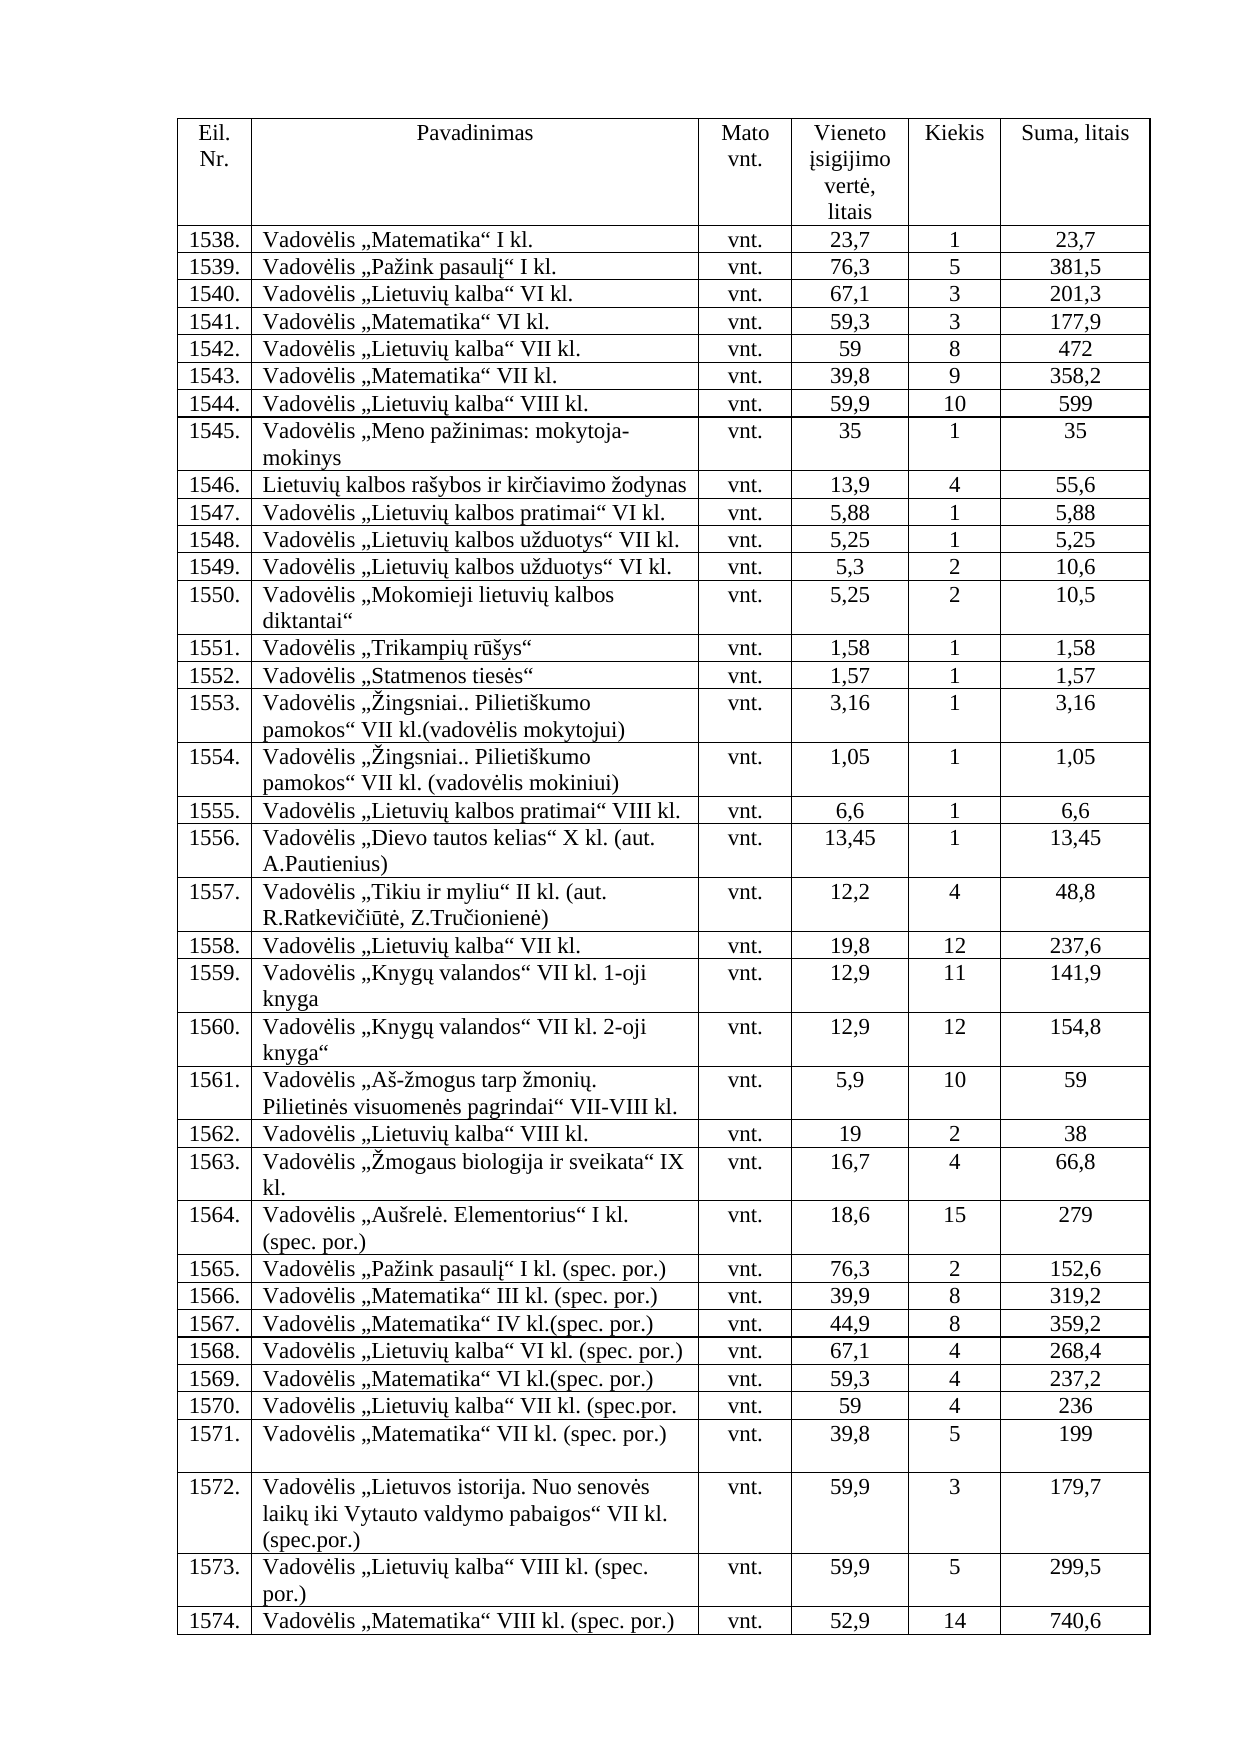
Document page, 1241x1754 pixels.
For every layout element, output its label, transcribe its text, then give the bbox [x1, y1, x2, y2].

table_cell Vadovėlis „Lietuvių kalbos užduotys“ VI kl. [252, 553, 698, 580]
table_cell 1571. [178, 1420, 251, 1472]
table_cell 5,88 [792, 499, 908, 525]
table_cell 11 [909, 959, 1000, 1012]
table_cell Vadovėlis „Tikiu ir myliu“ II kl. (aut. R.Ratkevičiūtė, Z.Tručionienė) [252, 878, 698, 931]
table_cell 1,05 [792, 743, 908, 796]
table_cell 38 [1001, 1120, 1149, 1147]
table_cell Lietuvių kalbos rašybos ir kirčiavimo žodynas [252, 471, 698, 497]
table_cell Vadovėlis „Lietuvių kalbos užduotys“ VII kl. [252, 526, 698, 552]
table_cell 76,3 [792, 253, 908, 279]
table_cell 59,3 [792, 1365, 908, 1391]
table_cell 1563. [178, 1148, 251, 1200]
table_cell Vadovėlis „Lietuvių kalba“ VII kl. [252, 932, 698, 958]
table_cell 8 [909, 1310, 1000, 1336]
table_cell vnt. [699, 932, 791, 958]
table_cell 237,2 [1001, 1365, 1149, 1391]
table_cell 1572. [178, 1473, 251, 1552]
table_cell vnt. [699, 526, 791, 552]
table_cell 1553. [178, 689, 251, 742]
table_cell 8 [909, 1283, 1000, 1309]
table_cell vnt. [699, 471, 791, 497]
table_cell 59,9 [792, 390, 908, 416]
table_cell 59,3 [792, 308, 908, 334]
table_cell 1539. [178, 253, 251, 279]
table_cell 319,2 [1001, 1283, 1149, 1309]
table_cell 1 [909, 418, 1000, 470]
table_cell Vadovėlis „Matematika“ VII kl. [252, 363, 698, 389]
table_cell 472 [1001, 335, 1149, 362]
table_cell 4 [909, 1365, 1000, 1391]
table_cell 4 [909, 878, 1000, 931]
table_cell 5,88 [1001, 499, 1149, 525]
table_cell vnt. [699, 797, 791, 823]
table_cell 1570. [178, 1392, 251, 1418]
table_cell 268,4 [1001, 1338, 1149, 1364]
table_cell 1550. [178, 581, 251, 633]
table_cell 1554. [178, 743, 251, 796]
table_cell vnt. [699, 824, 791, 877]
table_cell 2 [909, 553, 1000, 580]
table_cell 179,7 [1001, 1473, 1149, 1552]
table_cell 39,9 [792, 1283, 908, 1309]
table_cell 76,3 [792, 1255, 908, 1282]
table_cell vnt. [699, 1310, 791, 1336]
table_cell vnt. [699, 959, 791, 1012]
table_header Eil. Nr. [178, 119, 251, 224]
table_cell 10 [909, 1067, 1000, 1119]
table_cell vnt. [699, 1148, 791, 1200]
table_cell 4 [909, 1148, 1000, 1200]
table_cell Vadovėlis „Trikampių rūšys“ [252, 635, 698, 661]
table_cell 1541. [178, 308, 251, 334]
table_cell 1,58 [1001, 635, 1149, 661]
table_cell 1551. [178, 635, 251, 661]
table_cell vnt. [699, 1283, 791, 1309]
table_cell 1548. [178, 526, 251, 552]
table_cell 5,3 [792, 553, 908, 580]
table_cell 23,7 [1001, 226, 1149, 252]
table_cell Vadovėlis „Matematika“ VI kl.(spec. por.) [252, 1365, 698, 1391]
table_cell 13,45 [1001, 824, 1149, 877]
table_cell 1 [909, 743, 1000, 796]
table_cell Vadovėlis „Žingsniai.. Pilietiškumo pamokos“ VII kl.(vadovėlis mokytojui) [252, 689, 698, 742]
table_cell 1558. [178, 932, 251, 958]
table_cell 1,57 [792, 662, 908, 688]
table_cell 1 [909, 824, 1000, 877]
table_cell vnt. [699, 226, 791, 252]
table_cell 5,25 [1001, 526, 1149, 552]
table_cell 279 [1001, 1201, 1149, 1254]
table_cell 4 [909, 1338, 1000, 1364]
table_cell 358,2 [1001, 363, 1149, 389]
table_cell Vadovėlis „Žmogaus biologija ir sveikata“ IX kl. [252, 1148, 698, 1200]
table_cell 13,45 [792, 824, 908, 877]
table_cell vnt. [699, 499, 791, 525]
table_cell 236 [1001, 1392, 1149, 1418]
table_cell 14 [909, 1607, 1000, 1633]
table_cell 740,6 [1001, 1607, 1149, 1633]
table_cell 23,7 [792, 226, 908, 252]
table_cell 1 [909, 526, 1000, 552]
table_cell Vadovėlis „Lietuvių kalbos pratimai“ VI kl. [252, 499, 698, 525]
table_header Pavadinimas [252, 119, 698, 224]
table_cell 5,25 [792, 581, 908, 633]
table_cell Vadovėlis „Lietuvių kalba“ VI kl. [252, 280, 698, 307]
table_cell 10 [909, 390, 1000, 416]
table_cell 1574. [178, 1607, 251, 1633]
table_cell 66,8 [1001, 1148, 1149, 1200]
table_cell 1561. [178, 1067, 251, 1119]
table_cell vnt. [699, 280, 791, 307]
table_cell 15 [909, 1201, 1000, 1254]
table_cell 16,7 [792, 1148, 908, 1200]
table_cell Vadovėlis „Matematika“ VIII kl. (spec. por.) [252, 1607, 698, 1633]
table_cell Vadovėlis „Aušrelė. Elementorius“ I kl. (spec. por.) [252, 1201, 698, 1254]
table_cell vnt. [699, 1067, 791, 1119]
table_cell Vadovėlis „Matematika“ VII kl. (spec. por.) [252, 1420, 698, 1472]
table_cell 1564. [178, 1201, 251, 1254]
table_cell 1 [909, 797, 1000, 823]
table_cell Vadovėlis „Lietuvių kalba“ VII kl. (spec.por. [252, 1392, 698, 1418]
table_header Kiekis [909, 119, 1000, 224]
table_cell 59 [792, 1392, 908, 1418]
table_cell Vadovėlis „Matematika“ IV kl.(spec. por.) [252, 1310, 698, 1336]
table_cell 5,9 [792, 1067, 908, 1119]
table_cell Vadovėlis „Meno pažinimas: mokytoja-mokinys [252, 418, 698, 470]
table_cell 1573. [178, 1554, 251, 1606]
table_cell 18,6 [792, 1201, 908, 1254]
table_cell 59,9 [792, 1473, 908, 1552]
table_cell vnt. [699, 253, 791, 279]
table_cell 59 [792, 335, 908, 362]
table_cell 1547. [178, 499, 251, 525]
table_cell Vadovėlis „Dievo tautos kelias“ X kl. (aut. A.Pautienius) [252, 824, 698, 877]
table_cell 1546. [178, 471, 251, 497]
table_cell 2 [909, 581, 1000, 633]
table_cell 67,1 [792, 1338, 908, 1364]
table_cell 359,2 [1001, 1310, 1149, 1336]
table_cell vnt. [699, 662, 791, 688]
table_cell Vadovėlis „Žingsniai.. Pilietiškumo pamokos“ VII kl. (vadovėlis mokiniui) [252, 743, 698, 796]
table_header Suma, litais [1001, 119, 1149, 224]
table_cell 5,25 [792, 526, 908, 552]
table_cell Vadovėlis „Lietuvių kalba“ VIII kl. [252, 1120, 698, 1147]
table_cell 1540. [178, 280, 251, 307]
table_cell 52,9 [792, 1607, 908, 1633]
table_cell 3 [909, 1473, 1000, 1552]
table_cell 12,2 [792, 878, 908, 931]
table_cell 10,5 [1001, 581, 1149, 633]
table_cell 199 [1001, 1420, 1149, 1472]
table_cell vnt. [699, 308, 791, 334]
table_cell 1544. [178, 390, 251, 416]
table_cell 3 [909, 308, 1000, 334]
table_cell 1549. [178, 553, 251, 580]
table_cell 1538. [178, 226, 251, 252]
table_cell 1 [909, 635, 1000, 661]
table_cell Vadovėlis „Statmenos tiesės“ [252, 662, 698, 688]
table_cell vnt. [699, 1365, 791, 1391]
table_cell vnt. [699, 1255, 791, 1282]
table_cell vnt. [699, 878, 791, 931]
table_cell vnt. [699, 1392, 791, 1418]
table_cell 2 [909, 1120, 1000, 1147]
table_cell vnt. [699, 1473, 791, 1552]
table_cell Vadovėlis „Mokomieji lietuvių kalbos diktantai“ [252, 581, 698, 633]
table_cell vnt. [699, 1013, 791, 1066]
table_cell vnt. [699, 1120, 791, 1147]
table_cell 1 [909, 689, 1000, 742]
table_cell Vadovėlis „Matematika“ III kl. (spec. por.) [252, 1283, 698, 1309]
table_cell 13,9 [792, 471, 908, 497]
table_cell 39,8 [792, 363, 908, 389]
table_cell 1555. [178, 797, 251, 823]
table_cell 3 [909, 280, 1000, 307]
table_cell 1567. [178, 1310, 251, 1336]
table_cell vnt. [699, 1554, 791, 1606]
table_cell 201,3 [1001, 280, 1149, 307]
table_cell vnt. [699, 689, 791, 742]
table_cell vnt. [699, 743, 791, 796]
table_cell 1562. [178, 1120, 251, 1147]
table_cell 12 [909, 1013, 1000, 1066]
table_cell 1568. [178, 1338, 251, 1364]
table_cell 1552. [178, 662, 251, 688]
table_cell Vadovėlis „Aš-žmogus tarp žmonių. Pilietinės visuomenės pagrindai“ VII-VIII kl. [252, 1067, 698, 1119]
table_cell 3,16 [1001, 689, 1149, 742]
table_cell 4 [909, 471, 1000, 497]
table_cell 152,6 [1001, 1255, 1149, 1282]
table_cell 10,6 [1001, 553, 1149, 580]
table_cell 237,6 [1001, 932, 1149, 958]
table_cell 1,58 [792, 635, 908, 661]
table_cell 141,9 [1001, 959, 1149, 1012]
table_cell 1557. [178, 878, 251, 931]
table_cell 1559. [178, 959, 251, 1012]
table_cell vnt. [699, 1338, 791, 1364]
table_cell vnt. [699, 418, 791, 470]
table_cell vnt. [699, 553, 791, 580]
table_cell 1560. [178, 1013, 251, 1066]
table_cell 55,6 [1001, 471, 1149, 497]
table_cell 12,9 [792, 959, 908, 1012]
table_cell 6,6 [792, 797, 908, 823]
table_cell 4 [909, 1392, 1000, 1418]
table_cell Vadovėlis „Knygų valandos“ VII kl. 2-oji knyga“ [252, 1013, 698, 1066]
table_cell Vadovėlis „Matematika“ VI kl. [252, 308, 698, 334]
table_cell 35 [1001, 418, 1149, 470]
table_cell 1 [909, 662, 1000, 688]
table_cell Vadovėlis „Lietuvių kalbos pratimai“ VIII kl. [252, 797, 698, 823]
table_cell 1,57 [1001, 662, 1149, 688]
table_cell 599 [1001, 390, 1149, 416]
table_cell 154,8 [1001, 1013, 1149, 1066]
table_cell 381,5 [1001, 253, 1149, 279]
table_cell 1566. [178, 1283, 251, 1309]
table_header Mato vnt. [699, 119, 791, 224]
table_cell 67,1 [792, 280, 908, 307]
table_cell vnt. [699, 1201, 791, 1254]
table_cell 59,9 [792, 1554, 908, 1606]
table_cell Vadovėlis „Lietuvių kalba“ VII kl. [252, 335, 698, 362]
table_cell 35 [792, 418, 908, 470]
table_cell vnt. [699, 1420, 791, 1472]
table_cell 19 [792, 1120, 908, 1147]
table_cell 59 [1001, 1067, 1149, 1119]
table_cell Vadovėlis „Pažink pasaulį“ I kl. (spec. por.) [252, 1255, 698, 1282]
table_cell 12,9 [792, 1013, 908, 1066]
table_cell 12 [909, 932, 1000, 958]
table_cell 1545. [178, 418, 251, 470]
table_cell vnt. [699, 581, 791, 633]
table_cell Vadovėlis „Lietuvos istorija. Nuo senovės laikų iki Vytauto valdymo pabaigos“ VII kl. (spec.por.) [252, 1473, 698, 1552]
table_cell 177,9 [1001, 308, 1149, 334]
table_cell 1 [909, 499, 1000, 525]
table_cell 5 [909, 1420, 1000, 1472]
table_cell 2 [909, 1255, 1000, 1282]
table_cell 3,16 [792, 689, 908, 742]
table_cell 9 [909, 363, 1000, 389]
table_cell vnt. [699, 635, 791, 661]
table_cell Vadovėlis „Knygų valandos“ VII kl. 1-oji knyga [252, 959, 698, 1012]
table_cell 1543. [178, 363, 251, 389]
table_cell 1542. [178, 335, 251, 362]
table_cell vnt. [699, 1607, 791, 1633]
table_cell 5 [909, 253, 1000, 279]
table_cell 1569. [178, 1365, 251, 1391]
table_cell 39,8 [792, 1420, 908, 1472]
table_cell Vadovėlis „Lietuvių kalba“ VI kl. (spec. por.) [252, 1338, 698, 1364]
table_cell Vadovėlis „Pažink pasaulį“ I kl. [252, 253, 698, 279]
table_cell vnt. [699, 390, 791, 416]
table_cell 5 [909, 1554, 1000, 1606]
table_cell 1556. [178, 824, 251, 877]
table_cell Vadovėlis „Matematika“ I kl. [252, 226, 698, 252]
table_cell 19,8 [792, 932, 908, 958]
table_cell 6,6 [1001, 797, 1149, 823]
table_cell vnt. [699, 363, 791, 389]
table_cell vnt. [699, 335, 791, 362]
table_cell Vadovėlis „Lietuvių kalba“ VIII kl. [252, 390, 698, 416]
table_cell 1565. [178, 1255, 251, 1282]
table_cell Vadovėlis „Lietuvių kalba“ VIII kl. (spec. por.) [252, 1554, 698, 1606]
table_cell 8 [909, 335, 1000, 362]
table_cell 1,05 [1001, 743, 1149, 796]
table_cell 1 [909, 226, 1000, 252]
table_cell 48,8 [1001, 878, 1149, 931]
table_cell 44,9 [792, 1310, 908, 1336]
table_header Vieneto įsigijimo vertė, litais [792, 119, 908, 224]
table_cell 299,5 [1001, 1554, 1149, 1606]
